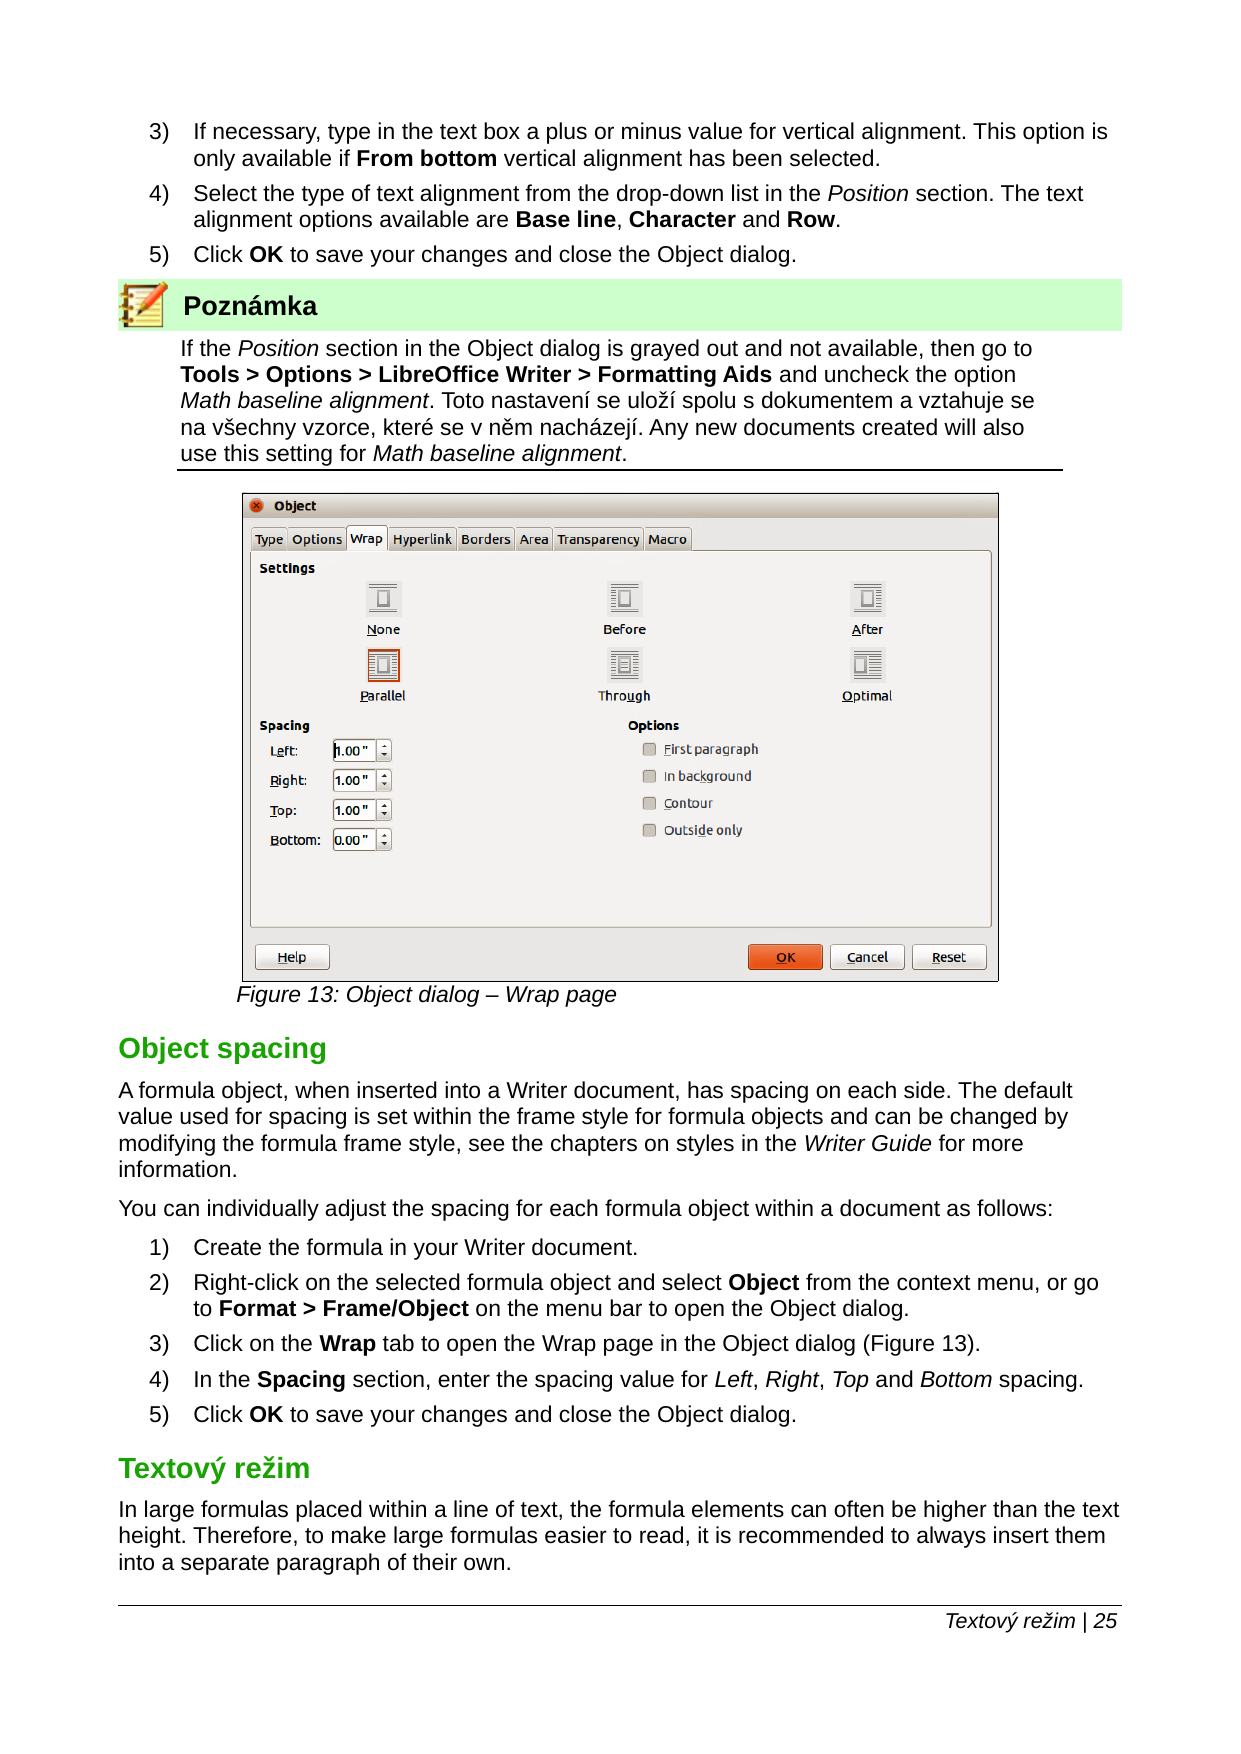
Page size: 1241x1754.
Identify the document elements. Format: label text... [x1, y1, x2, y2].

subtitle Textový režim [118, 1451, 1122, 1484]
picture [119, 280, 170, 331]
list Create the formula in your Writer document. [169, 1233, 1122, 1260]
list Click OK to save your changes and close the Object dialog. [169, 1401, 1122, 1427]
list You can individually adjust the spacing for each formula object within a document as follows: [118, 1195, 1122, 1221]
text In large formulas placed within a line of text, the formula elements can often be higher than the text height. Therefore, to make large formulas easier to read, it is recommended to always insert them into a separate paragraph of their own. [118, 1496, 1122, 1575]
list If necessary, type in the text box a plus or minus value for vertical alignment. This option is only available if From bottom vertical alignment has been selected. [169, 118, 1122, 171]
subtitle Object spacing [118, 1031, 1122, 1065]
list Click on the Wrap tab to open the Wrap page in the Object dialog (Figure 13). [169, 1330, 1122, 1357]
text A formula object, when inserted into a Writer document, has spacing on each side. The default value used for spacing is set within the frame style for formula objects and can be changed by modifying the formula frame style, see the chapters on styles in the Writer Guide for more information. [118, 1077, 1122, 1182]
list Select the type of text alignment from the drop-down list in the Position section. The text alignment options available are Base line, Character and Row. [169, 180, 1122, 232]
subtitle Poznámka [118, 279, 1122, 331]
text If the Position section in the Object dialog is grayed out and not available, then go to Tools > Options > LibreOffice Writer > Formatting Aids and uncheck the option Math baseline alignment. Toto nastavení se uloží spolu s dokumentem a vztahuje se na všechny vzorce, které se v něm nacházejí. Any new documents created will also use this setting for Math baseline alignment. [177, 331, 1063, 469]
text Figure 13: Object dialog – Wrap page [236, 981, 1004, 1008]
list Click OK to save your changes and close the Object dialog. [169, 241, 1122, 268]
picture [243, 494, 998, 981]
list In the Spacing section, enter the spacing value for Left, Right, Top and Bottom spacing. [169, 1366, 1122, 1392]
list Right-click on the selected formula object and select Object from the context menu, or go to Format > Frame/Object on the menu bar to open the Object dialog. [169, 1269, 1122, 1321]
